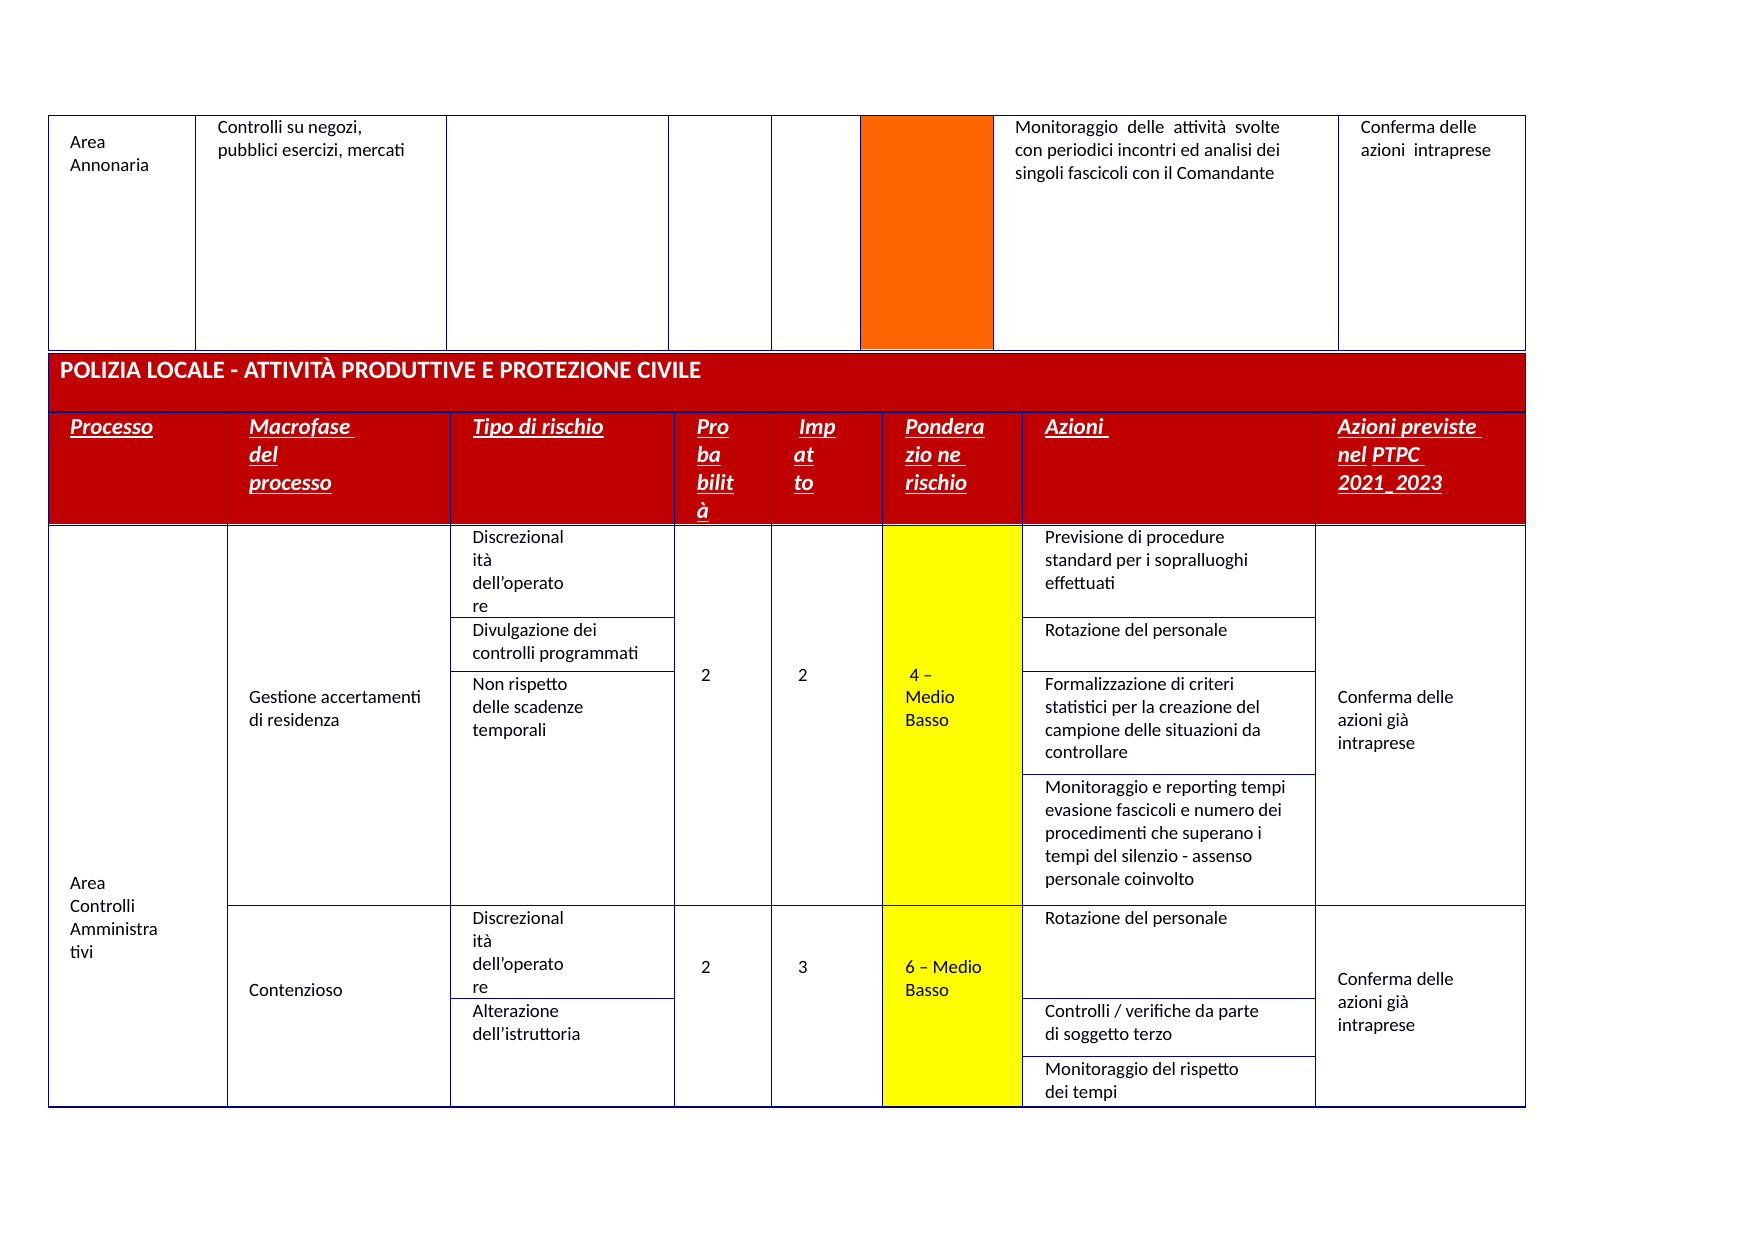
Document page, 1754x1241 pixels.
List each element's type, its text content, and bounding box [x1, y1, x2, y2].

table_cell Processo [49, 413, 227, 524]
table_cell Tipo di rischio [451, 413, 674, 524]
table_cell Monitoraggio e reporting tempi evasione fascicoli e numero dei procedimenti che superano i tempi del silenzio - assenso personale coinvolto [1023, 775, 1315, 905]
table_cell Macrofase del processo [228, 413, 450, 524]
table_cell Area Annonaria [49, 116, 195, 349]
table_cell Azioni [1023, 413, 1315, 524]
table_cell 2 [772, 526, 882, 905]
table_cell Conferma delle azioni già intraprese [1316, 526, 1525, 905]
table_cell [772, 116, 860, 349]
table_cell Contenzioso [228, 906, 450, 1106]
table_cell Controlli / verifiche da parte di soggetto terzo [1023, 999, 1315, 1056]
table_cell Divulgazione dei controlli programmati [451, 618, 674, 671]
table_header POLIZIA LOCALE - ATTIVITÀ PRODUTTIVE E PROTEZIONE CIVILE [49, 354, 1525, 411]
table_cell 3 [772, 906, 882, 1106]
table_cell Discrezionalità dell’operatore [451, 906, 674, 998]
table_cell Gestione accertamenti di residenza [228, 526, 450, 905]
table_cell Area Controlli Amministrativi [49, 526, 227, 1106]
table_cell 2 [675, 526, 771, 905]
table_cell Proba bilità [675, 413, 771, 524]
table_cell Discrezionalità dell’operatore [451, 526, 674, 617]
table_cell Monitoraggio delle attività svolte con periodici incontri ed analisi dei singoli fascicoli con il Comandante [994, 116, 1338, 349]
table_cell Non rispetto delle scadenze temporali [451, 672, 674, 905]
table_cell 4 – Medio Basso [883, 526, 1022, 905]
table_cell 2 [675, 906, 771, 1106]
table_cell Previsione di procedure standard per i sopralluoghi effettuati [1023, 526, 1315, 617]
table_cell Azioni previste nel PTPC 2021_2023 [1316, 413, 1525, 524]
table_cell 6 – Medio Basso [883, 906, 1022, 1106]
table_cell [861, 116, 993, 349]
table_cell [447, 116, 668, 349]
table_cell Ponderazio ne rischio [883, 413, 1022, 524]
table_cell Controlli su negozi, pubblici esercizi, mercati [196, 116, 446, 349]
table_cell Alterazione dell’istruttoria [451, 999, 674, 1106]
table_cell Conferma delle azioni intraprese [1339, 116, 1525, 349]
table_cell Conferma delle azioni già intraprese [1316, 906, 1525, 1106]
table_cell Rotazione del personale [1023, 618, 1315, 671]
table_cell Formalizzazione di criteri statistici per la creazione del campione delle situazioni da controllare [1023, 672, 1315, 774]
table_cell [669, 116, 771, 349]
table_cell Rotazione del personale [1023, 906, 1315, 998]
table_cell Impat to [772, 413, 882, 524]
table_cell Monitoraggio del rispetto dei tempi [1023, 1057, 1315, 1106]
